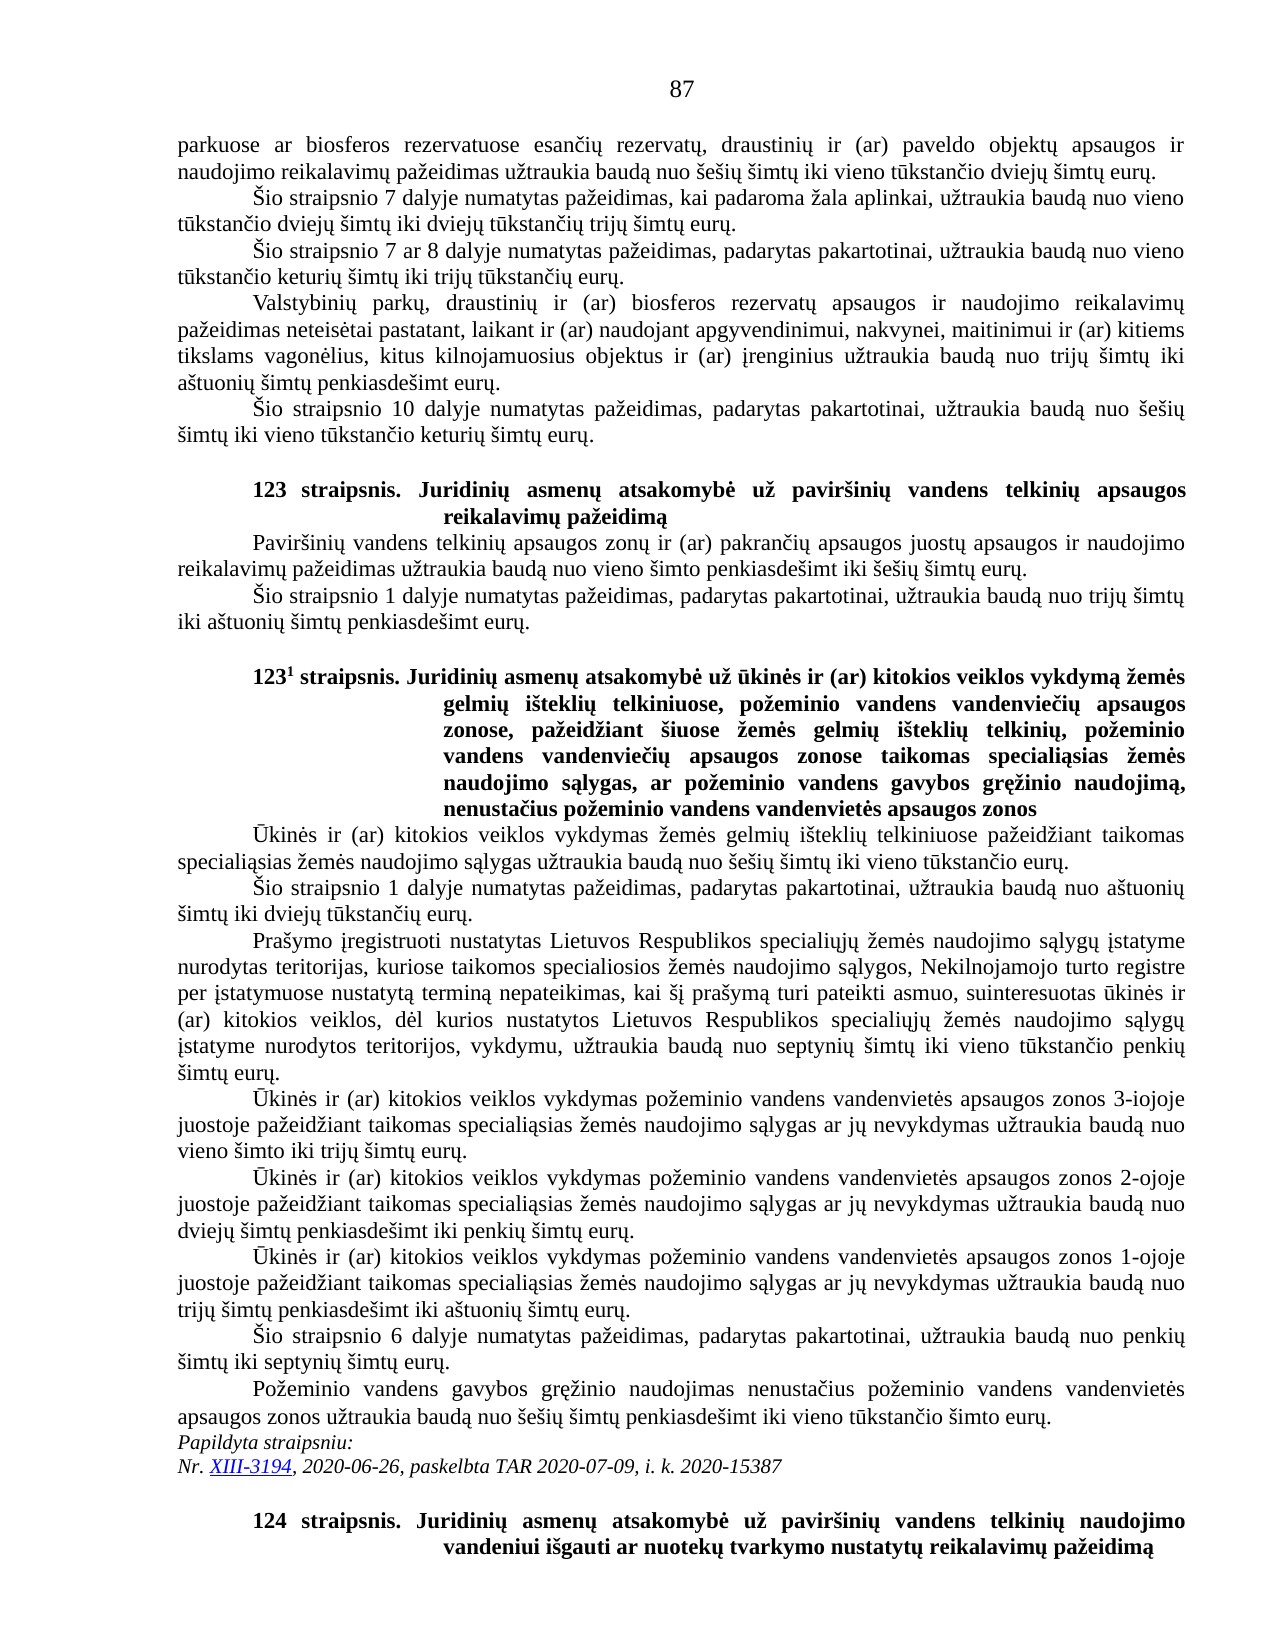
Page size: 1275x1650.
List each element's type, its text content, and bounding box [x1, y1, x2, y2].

text parkuose ar biosferos rezervatuose esančių rezervatų, draustinių ir (ar) paveldo objektų apsaugos ir naudojimo reikalavimų pažeidimas užtraukia baudą nuo šešių šimtų iki vieno tūkstančio dviejų šimtų eurų. [177, 131, 1186, 184]
text 123 straipsnis. Juridinių asmenų atsakomybė už paviršinių vandens telkinių apsaugos reikalavimų pažeidimą [252, 476, 1186, 529]
text Šio straipsnio 7 dalyje numatytas pažeidimas, kai padaroma žala aplinkai, užtraukia baudą nuo vieno tūkstančio dviejų šimtų iki dviejų tūkstančių trijų šimtų eurų. [177, 184, 1186, 237]
text Šio straipsnio 7 ar 8 dalyje numatytas pažeidimas, padarytas pakartotinai, užtraukia baudą nuo vieno tūkstančio keturių šimtų iki trijų tūkstančių eurų. [177, 237, 1186, 289]
text Ūkinės ir (ar) kitokios veiklos vykdymas požeminio vandens vandenvietės apsaugos zonos 1-ojoje juostoje pažeidžiant taikomas specialiąsias žemės naudojimo sąlygas ar jų nevykdymas užtraukia baudą nuo trijų šimtų penkiasdešimt iki aštuonių šimtų eurų. [177, 1243, 1186, 1322]
text Šio straipsnio 1 dalyje numatytas pažeidimas, padarytas pakartotinai, užtraukia baudą nuo trijų šimtų iki aštuonių šimtų penkiasdešimt eurų. [177, 582, 1186, 634]
text Šio straipsnio 6 dalyje numatytas pažeidimas, padarytas pakartotinai, užtraukia baudą nuo penkių šimtų iki septynių šimtų eurų. [177, 1322, 1186, 1375]
text Ūkinės ir (ar) kitokios veiklos vykdymas žemės gelmių išteklių telkiniuose pažeidžiant taikomas specialiąsias žemės naudojimo sąlygas užtraukia baudą nuo šešių šimtų iki vieno tūkstančio eurų. [177, 821, 1186, 874]
text Šio straipsnio 10 dalyje numatytas pažeidimas, padarytas pakartotinai, užtraukia baudą nuo šešių šimtų iki vieno tūkstančio keturių šimtų eurų. [177, 395, 1186, 448]
text Šio straipsnio 1 dalyje numatytas pažeidimas, padarytas pakartotinai, užtraukia baudą nuo aštuonių šimtų iki dviejų tūkstančių eurų. [177, 874, 1186, 927]
text 124 straipsnis. Juridinių asmenų atsakomybė už paviršinių vandens telkinių naudojimo vandeniui išgauti ar nuotekų tvarkymo nustatytų reikalavimų pažeidimą [252, 1507, 1186, 1559]
text Požeminio vandens gavybos gręžinio naudojimas nenustačius požeminio vandens vandenvietės apsaugos zonos užtraukia baudą nuo šešių šimtų penkiasdešimt iki vieno tūkstančio šimto eurų. [177, 1375, 1186, 1430]
text 1231 straipsnis. Juridinių asmenų atsakomybė už ūkinės ir (ar) kitokios veiklos vykdymą žemės gelmių išteklių telkiniuose, požeminio vandens vandenviečių apsaugos zonose, pažeidžiant šiuose žemės gelmių išteklių telkinių, požeminio vandens vandenviečių apsaugos zonose taikomas specialiąsias žemės naudojimo sąlygas, ar požeminio vandens gavybos gręžinio naudojimą, nenustačius požeminio vandens vandenvietės apsaugos zonos [252, 663, 1186, 821]
text Paviršinių vandens telkinių apsaugos zonų ir (ar) pakrančių apsaugos juostų apsaugos ir naudojimo reikalavimų pažeidimas užtraukia baudą nuo vieno šimto penkiasdešimt iki šešių šimtų eurų. [177, 529, 1186, 582]
text Valstybinių parkų, draustinių ir (ar) biosferos rezervatų apsaugos ir naudojimo reikalavimų pažeidimas neteisėtai pastatant, laikant ir (ar) naudojant apgyvendinimui, nakvynei, maitinimui ir (ar) kitiems tikslams vagonėlius, kitus kilnojamuosius objektus ir (ar) įrenginius užtraukia baudą nuo trijų šimtų iki aštuonių šimtų penkiasdešimt eurų. [177, 289, 1186, 395]
text Nr. XIII-3194, 2020-06-26, paskelbta TAR 2020-07-09, i. k. 2020-15387 [177, 1454, 1186, 1478]
text Ūkinės ir (ar) kitokios veiklos vykdymas požeminio vandens vandenvietės apsaugos zonos 3-iojoje juostoje pažeidžiant taikomas specialiąsias žemės naudojimo sąlygas ar jų nevykdymas užtraukia baudą nuo vieno šimto iki trijų šimtų eurų. [177, 1085, 1186, 1164]
text Prašymo įregistruoti nustatytas Lietuvos Respublikos specialiųjų žemės naudojimo sąlygų įstatyme nurodytas teritorijas, kuriose taikomos specialiosios žemės naudojimo sąlygos, Nekilnojamojo turto registre per įstatymuose nustatytą terminą nepateikimas, kai šį prašymą turi pateikti asmuo, suinteresuotas ūkinės ir (ar) kitokios veiklos, dėl kurios nustatytos Lietuvos Respublikos specialiųjų žemės naudojimo sąlygų įstatyme nurodytos teritorijos, vykdymu, užtraukia baudą nuo septynių šimtų iki vieno tūkstančio penkių šimtų eurų. [177, 927, 1186, 1085]
text Ūkinės ir (ar) kitokios veiklos vykdymas požeminio vandens vandenvietės apsaugos zonos 2-ojoje juostoje pažeidžiant taikomas specialiąsias žemės naudojimo sąlygas ar jų nevykdymas užtraukia baudą nuo dviejų šimtų penkiasdešimt iki penkių šimtų eurų. [177, 1164, 1186, 1243]
text Papildyta straipsniu: [177, 1430, 1186, 1454]
